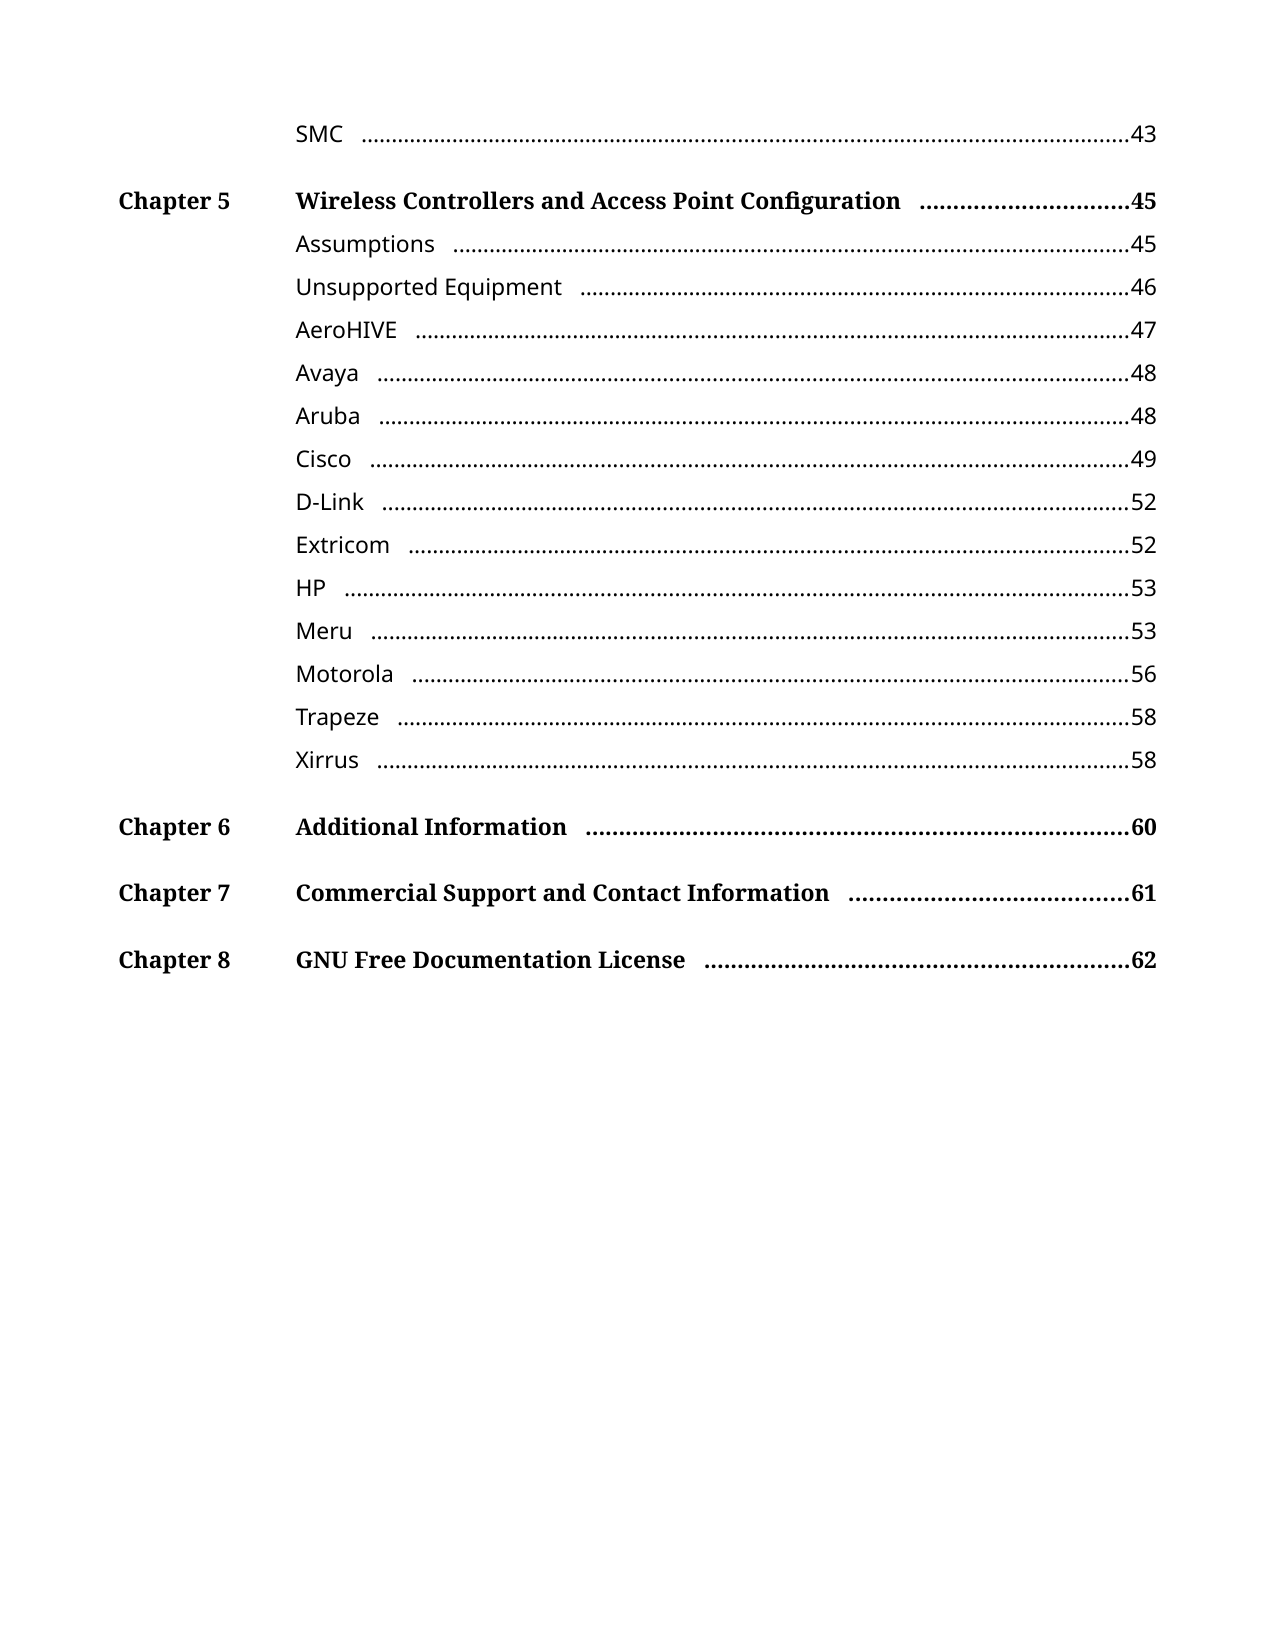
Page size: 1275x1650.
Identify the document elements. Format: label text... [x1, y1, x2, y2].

text Chapter 5 Wireless Controllers and Access Point Configuration 45 [118, 185, 1157, 216]
text Aruba 48 [295, 400, 1157, 431]
text Extricom 52 [295, 529, 1157, 560]
text Cisco 49 [295, 443, 1157, 474]
text Avaya 48 [295, 357, 1157, 388]
text Meru 53 [295, 615, 1157, 646]
text Motorola 56 [295, 658, 1157, 689]
text Trapeze 58 [295, 701, 1157, 732]
text Assumptions 45 [295, 228, 1157, 259]
text HP 53 [295, 572, 1157, 603]
text D-Link 52 [295, 486, 1157, 517]
text SMC 43 [295, 118, 1157, 149]
text AeroHIVE 47 [295, 314, 1157, 345]
text Unsupported Equipment 46 [295, 271, 1157, 302]
text Chapter 6 Additional Information 60 [118, 811, 1157, 842]
text Chapter 8 GNU Free Documentation License 62 [118, 944, 1157, 975]
text Xirrus 58 [295, 744, 1157, 775]
text Chapter 7 Commercial Support and Contact Information 61 [118, 877, 1157, 909]
